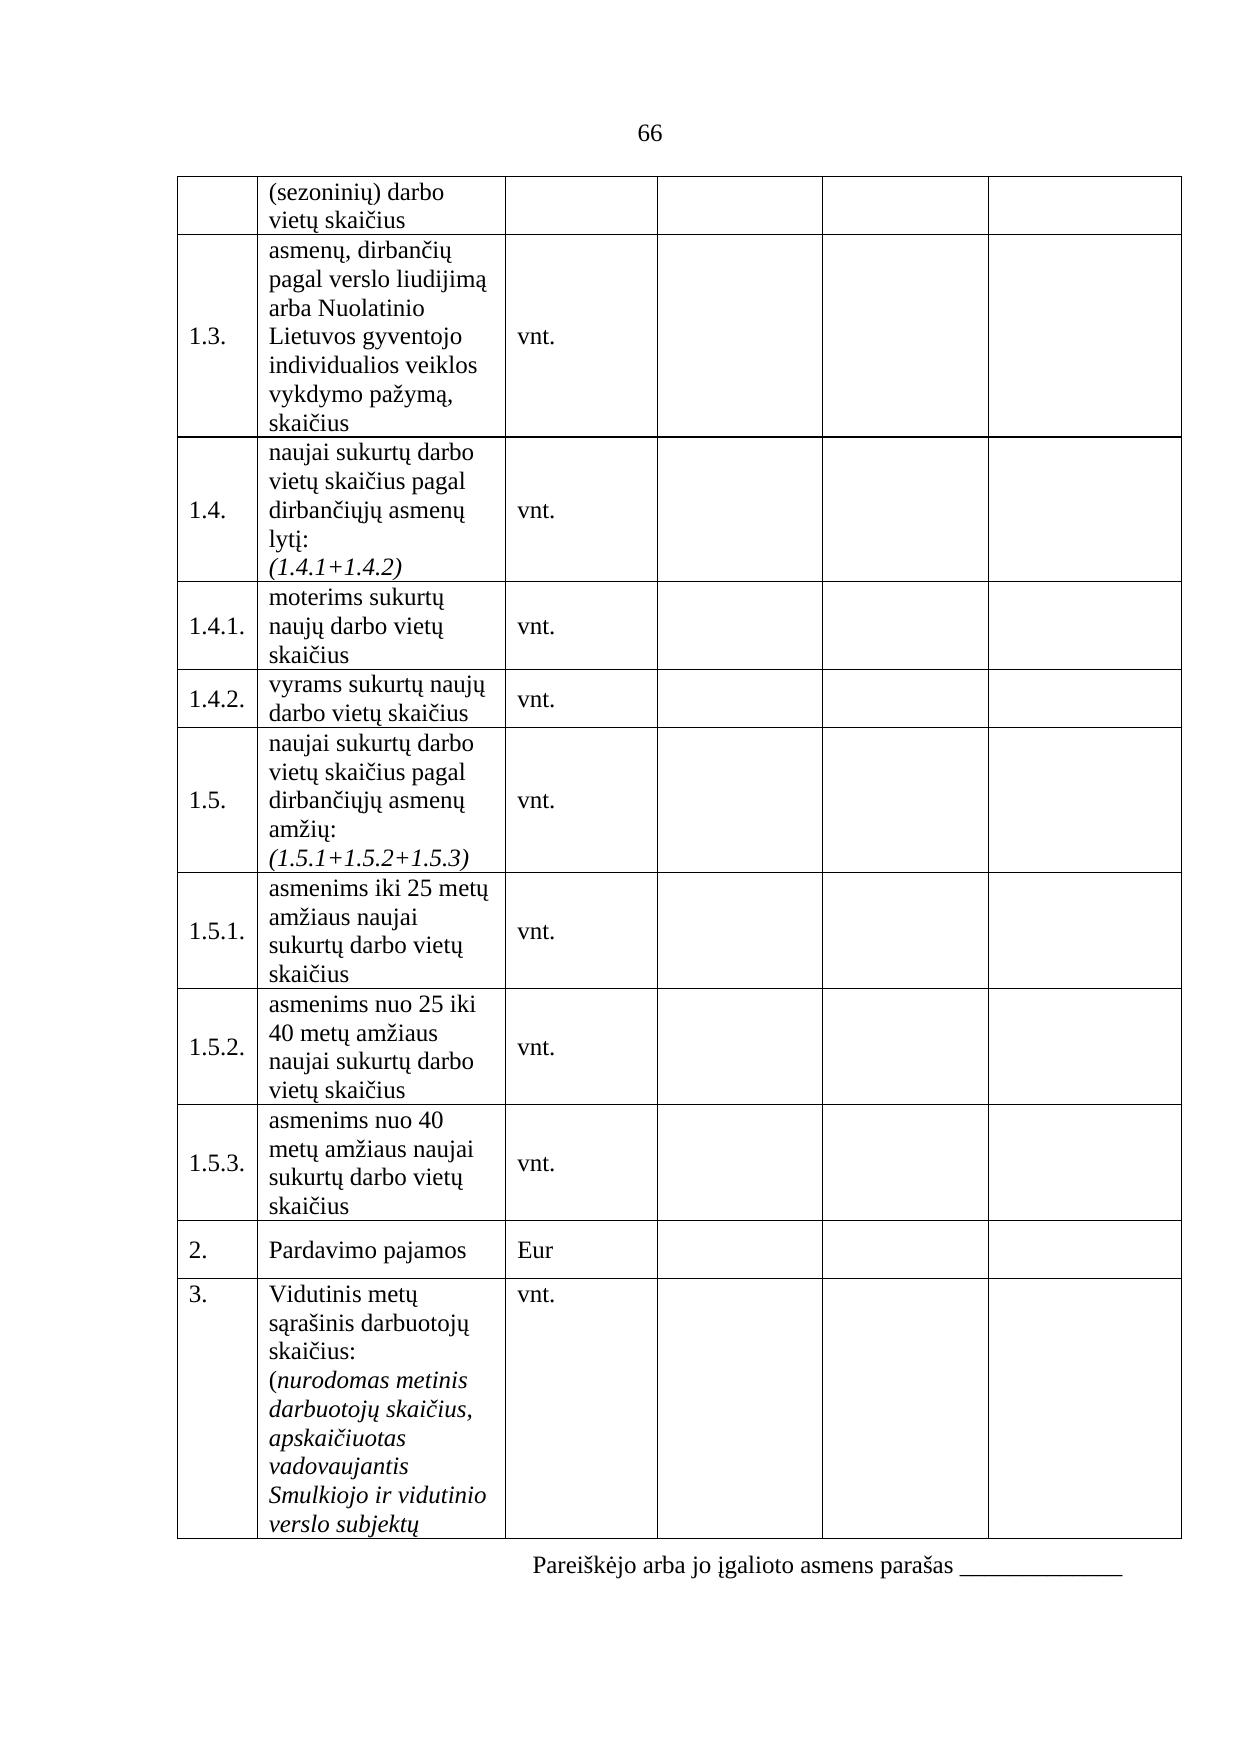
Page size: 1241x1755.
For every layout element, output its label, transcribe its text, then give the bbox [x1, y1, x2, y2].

table_cell 1.5. [178, 728, 257, 872]
table_cell 1.3. [178, 235, 257, 436]
table_cell 2. [178, 1221, 257, 1278]
table_cell vnt. [506, 438, 657, 581]
table_cell vnt. [506, 235, 657, 436]
table_cell [658, 873, 822, 988]
table_cell [658, 177, 822, 234]
table_cell [658, 1221, 822, 1278]
table_cell moterims sukurtų naujų darbo vietų skaičius [258, 582, 505, 668]
table_cell Pardavimo pajamos [258, 1221, 505, 1278]
table_cell [823, 728, 988, 872]
table_cell Vidutinis metų sąrašinis darbuotojų skaičius: (nurodomas metinis darbuotojų skaičius, apskaičiuotas vadovaujantis Smulkiojo ir vidutinio verslo subjektų [258, 1279, 505, 1538]
table_cell [823, 177, 988, 234]
table_cell [658, 235, 822, 436]
table_cell [658, 1279, 822, 1538]
table_cell [506, 177, 657, 234]
table_cell [823, 1221, 988, 1278]
table_cell [989, 582, 1181, 668]
table_cell [989, 670, 1181, 727]
table_cell [823, 1105, 988, 1220]
table_cell [823, 670, 988, 727]
table_cell 1.4. [178, 438, 257, 581]
table_cell naujai sukurtų darbo vietų skaičius pagal dirbančiųjų asmenų amžių: (1.5.1+1.5.2+1.5.3) [258, 728, 505, 872]
table_cell [989, 989, 1181, 1104]
table_cell [823, 1279, 988, 1538]
table_cell [658, 728, 822, 872]
table_cell [658, 582, 822, 668]
table_cell [989, 177, 1181, 234]
table_cell vnt. [506, 1279, 657, 1538]
table_cell [989, 1279, 1181, 1538]
table_cell vnt. [506, 1105, 657, 1220]
table_cell [989, 1221, 1181, 1278]
table_cell [823, 235, 988, 436]
table_cell asmenims nuo 25 iki 40 metų amžiaus naujai sukurtų darbo vietų skaičius [258, 989, 505, 1104]
table_cell 1.4.2. [178, 670, 257, 727]
table_cell [823, 438, 988, 581]
table_cell 1.5.3. [178, 1105, 257, 1220]
table_cell [823, 873, 988, 988]
table_cell [989, 873, 1181, 988]
table_cell vnt. [506, 582, 657, 668]
table_cell naujai sukurtų darbo vietų skaičius pagal dirbančiųjų asmenų lytį: (1.4.1+1.4.2) [258, 438, 505, 581]
table_cell asmenims iki 25 metų amžiaus naujai sukurtų darbo vietų skaičius [258, 873, 505, 988]
table_cell 1.5.1. [178, 873, 257, 988]
table_cell vnt. [506, 728, 657, 872]
table_cell [658, 1105, 822, 1220]
table_cell vyrams sukurtų naujų darbo vietų skaičius [258, 670, 505, 727]
table_cell [989, 728, 1181, 872]
table_cell [178, 177, 257, 234]
table_cell [658, 989, 822, 1104]
table_cell [658, 670, 822, 727]
table_cell 3. [178, 1279, 257, 1538]
table_cell [989, 438, 1181, 581]
table_cell [989, 235, 1181, 436]
table_cell vnt. [506, 670, 657, 727]
table_cell (sezoninių) darbo vietų skaičius [258, 177, 505, 234]
table_cell asmenų, dirbančių pagal verslo liudijimą arba Nuolatinio Lietuvos gyventojo individualios veiklos vykdymo pažymą, skaičius [258, 235, 505, 436]
table_cell [823, 582, 988, 668]
table_cell vnt. [506, 873, 657, 988]
table_cell 1.5.2. [178, 989, 257, 1104]
table_cell [658, 438, 822, 581]
table_cell [989, 1105, 1181, 1220]
table_cell Eur [506, 1221, 657, 1278]
table_cell 1.4.1. [178, 582, 257, 668]
table_cell [823, 989, 988, 1104]
table_cell asmenims nuo 40 metų amžiaus naujai sukurtų darbo vietų skaičius [258, 1105, 505, 1220]
table_cell vnt. [506, 989, 657, 1104]
